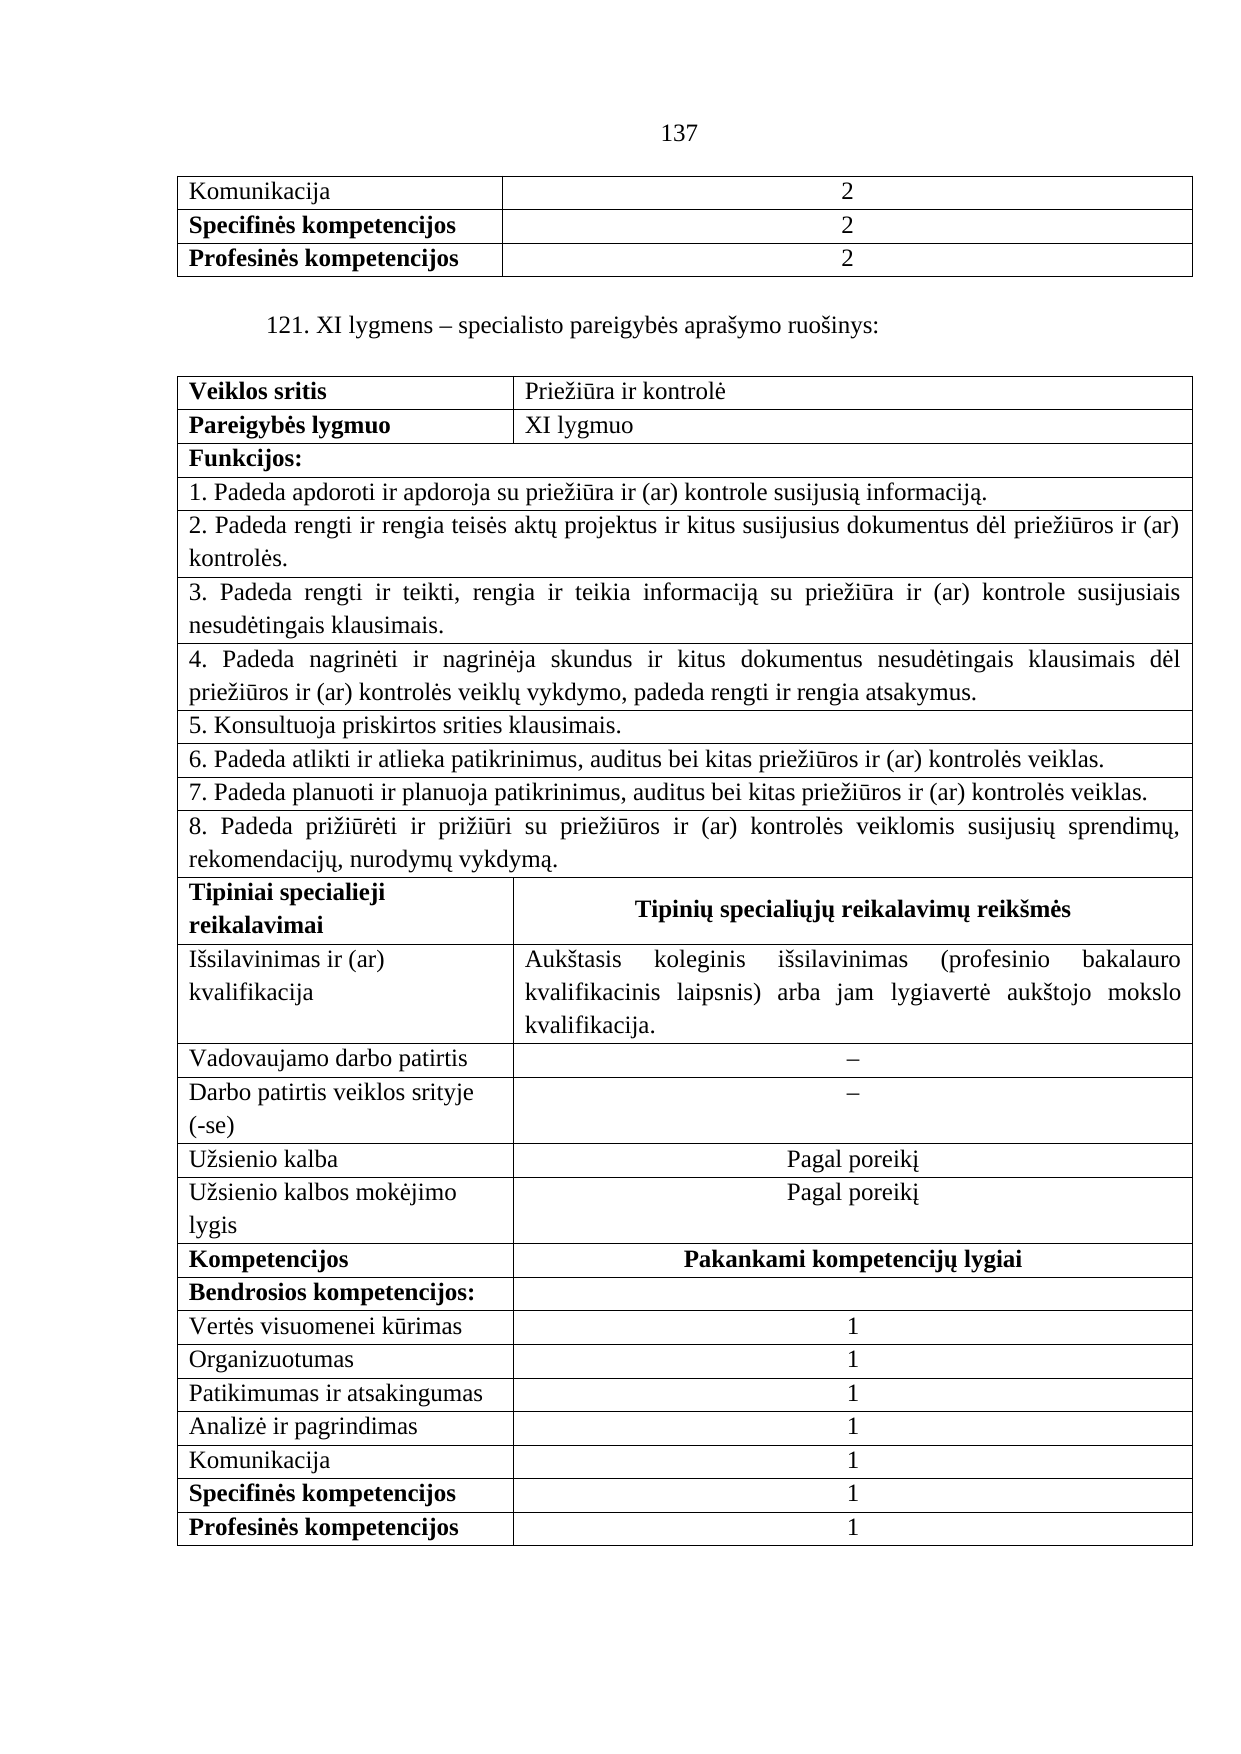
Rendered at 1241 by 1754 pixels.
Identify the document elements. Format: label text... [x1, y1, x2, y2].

table_cell 1 [514, 1513, 1192, 1545]
table_cell Bendrosios kompetencijos: [178, 1278, 513, 1310]
table_cell 2 [503, 210, 1192, 243]
table_cell 2. Padeda rengti ir rengia teisės aktų projektus ir kitus susijusius dokumentus dėl priežiūros ir (ar) kontrolės. [178, 511, 1192, 577]
table_cell 1. Padeda apdoroti ir apdoroja su priežiūra ir (ar) kontrole susijusią informaciją. [178, 478, 1192, 510]
table_cell – [514, 1044, 1192, 1077]
table_cell 4. Padeda nagrinėti ir nagrinėja skundus ir kitus dokumentus nesudėtingais klausimais dėl priežiūros ir (ar) kontrolės veiklų vykdymo, padeda rengti ir rengia atsakymus. [178, 644, 1192, 710]
table_cell 8. Padeda prižiūrėti ir prižiūri su priežiūros ir (ar) kontrolės veiklomis susijusių sprendimų, rekomendacijų, nurodymų vykdymą. [178, 811, 1192, 877]
table_cell Darbo patirtis veiklos srityje (-se) [178, 1078, 513, 1143]
table_cell Pakankami kompetencijų lygiai [514, 1244, 1192, 1277]
table_cell Kompetencijos [178, 1244, 513, 1277]
table_cell 1 [514, 1345, 1192, 1377]
table_cell Užsienio kalba [178, 1144, 513, 1177]
table_header Priežiūra ir kontrolė [514, 377, 1192, 409]
table_cell Analizė ir pagrindimas [178, 1412, 513, 1444]
table_cell Pagal poreikį [514, 1144, 1192, 1177]
table_cell 1 [514, 1379, 1192, 1411]
table_header Veiklos sritis [178, 377, 513, 409]
table_cell Funkcijos: [178, 444, 1192, 476]
table_cell Komunikacija [178, 1446, 513, 1478]
table_cell Pareigybės lygmuo [178, 410, 513, 443]
table_cell 1 [514, 1311, 1192, 1344]
table_cell Patikimumas ir atsakingumas [178, 1379, 513, 1411]
table_cell Vertės visuomenei kūrimas [178, 1311, 513, 1344]
table_cell 1 [514, 1479, 1192, 1512]
table_cell Pagal poreikį [514, 1178, 1192, 1243]
table_cell Profesinės kompetencijos [178, 1513, 513, 1545]
table_cell 1 [514, 1412, 1192, 1444]
table_cell 5. Konsultuoja priskirtos srities klausimais. [178, 711, 1192, 743]
table_cell Specifinės kompetencijos [178, 210, 502, 243]
table_cell 2 [503, 177, 1192, 209]
table_cell Komunikacija [178, 177, 502, 209]
table_cell 6. Padeda atlikti ir atlieka patikrinimus, auditus bei kitas priežiūros ir (ar) kontrolės veiklas. [178, 744, 1192, 777]
table_cell Užsienio kalbos mokėjimo lygis [178, 1178, 513, 1243]
table_cell 3. Padeda rengti ir teikti, rengia ir teikia informaciją su priežiūra ir (ar) kontrole susijusiais nesudėtingais klausimais. [178, 578, 1192, 643]
table_cell – [514, 1078, 1192, 1143]
table_cell [514, 1278, 1192, 1310]
table_cell 7. Padeda planuoti ir planuoja patikrinimus, auditus bei kitas priežiūros ir (ar) kontrolės veiklas. [178, 778, 1192, 810]
table_cell Aukštasis koleginis išsilavinimas (profesinio bakalauro kvalifikacinis laipsnis) arba jam lygiavertė aukštojo mokslo kvalifikacija. [514, 945, 1192, 1043]
table_cell 2 [503, 244, 1192, 276]
table_cell Organizuotumas [178, 1345, 513, 1377]
table_cell Išsilavinimas ir (ar) kvalifikacija [178, 945, 513, 1043]
table_cell Tipiniai specialieji reikalavimai [178, 878, 513, 943]
table_cell XI lygmuo [514, 410, 1192, 443]
table_cell Tipinių specialiųjų reikalavimų reikšmės [514, 878, 1192, 943]
table_cell Specifinės kompetencijos [178, 1479, 513, 1512]
table_cell Profesinės kompetencijos [178, 244, 502, 276]
table_cell 1 [514, 1446, 1192, 1478]
table_cell Vadovaujamo darbo patirtis [178, 1044, 513, 1077]
text 121. XI lygmens – specialisto pareigybės aprašymo ruošinys: [177, 310, 1181, 338]
